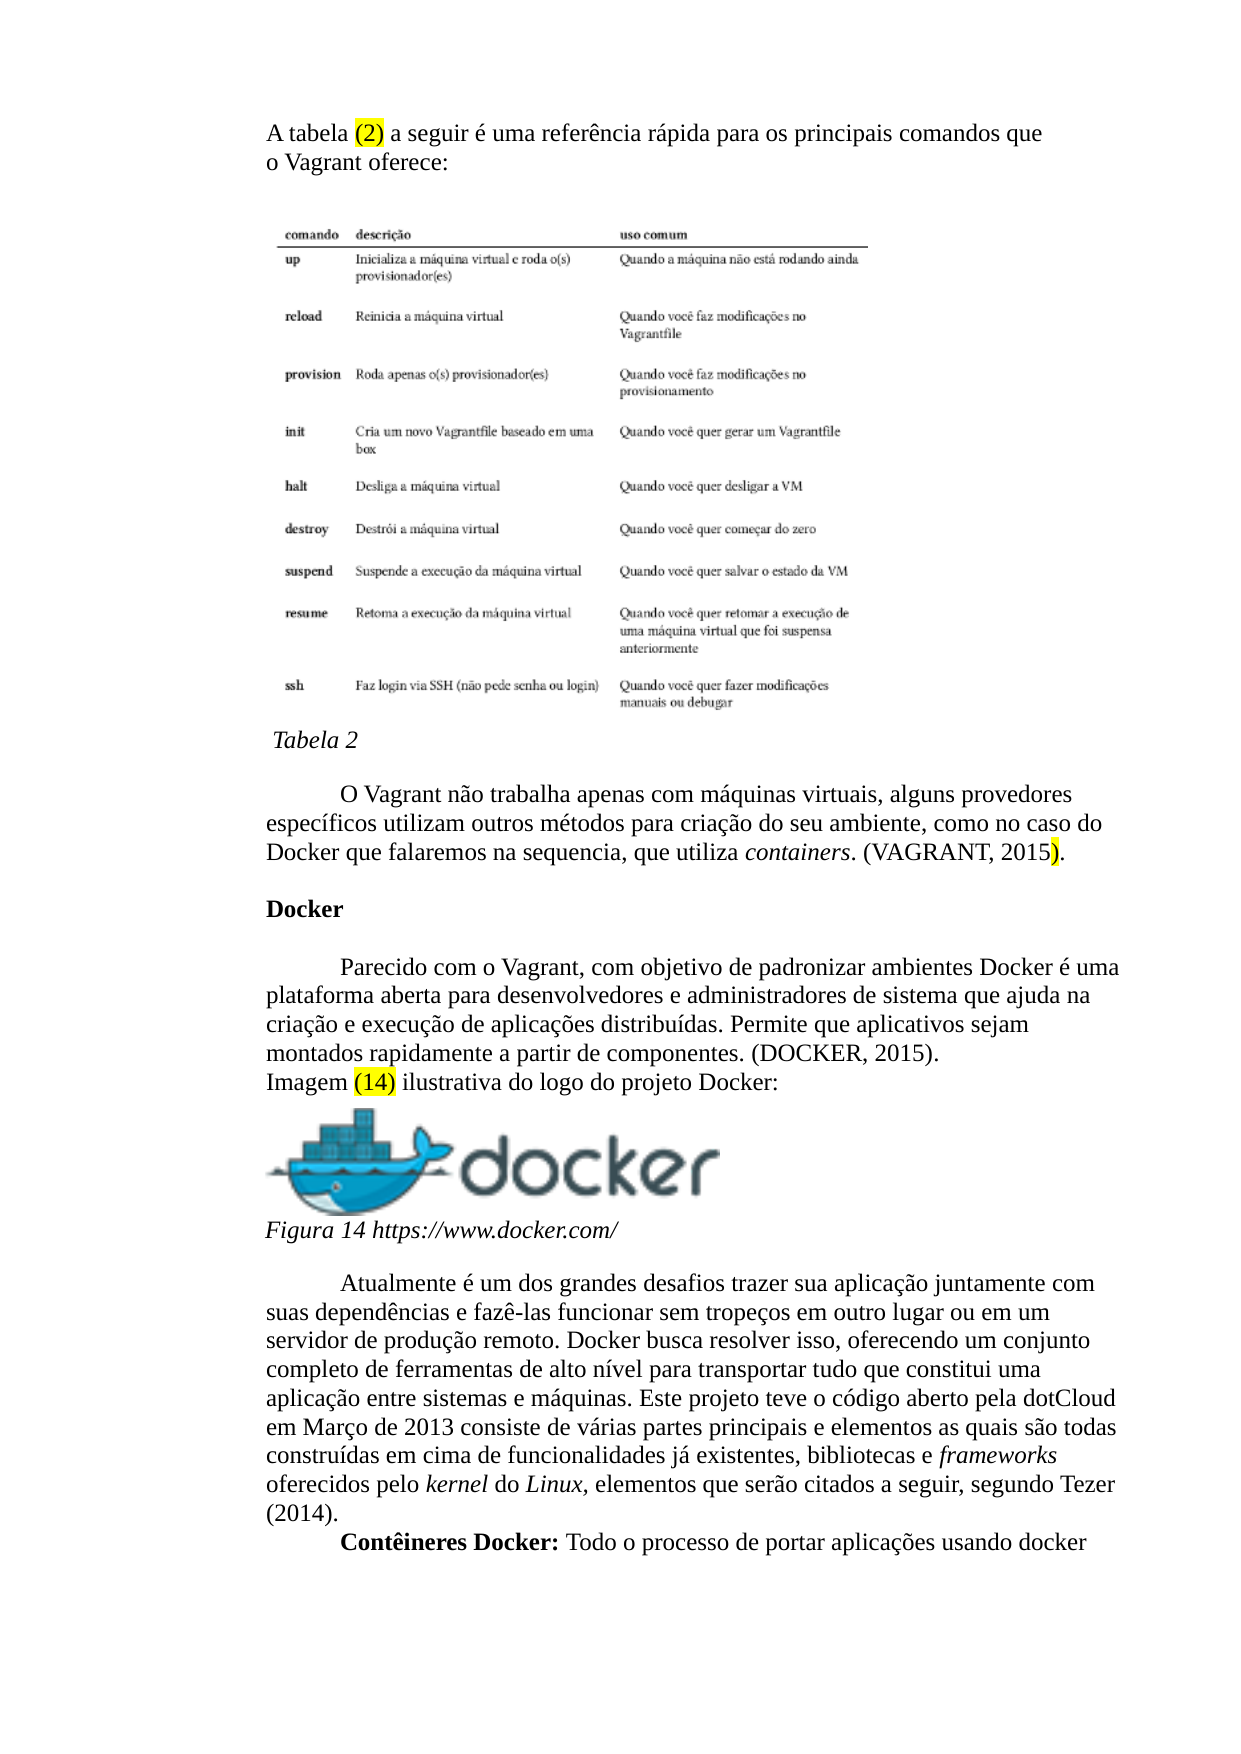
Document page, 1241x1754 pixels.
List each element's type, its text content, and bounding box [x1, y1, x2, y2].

text Atualmente é um dos grandes desafios trazer sua aplicação juntamente com suas dependências e fazê-las funcionar sem tropeços em outro lugar ou em um servidor de produção remoto. Docker busca resolver isso, oferecendo um conjunto completo de ferramentas de alto nível para transportar tudo que constitui uma aplicação entre sistemas e máquinas. Este projeto teve o código aberto pela dotCloud em Março de 2013 consiste de várias partes principais e elementos as quais são todas construídas em cima de funcionalidades já existentes, bibliotecas e frameworks oferecidos pelo kernel do Linux, elementos que serão citados a seguir, segundo Tezer (2014). [118, 1268, 1122, 1527]
text Parecido com o Vagrant, com objetivo de padronizar ambientes Docker é uma plataforma aberta para desenvolvedores e administradores de sistema que ajuda na criação e execução de aplicações distribuídas. Permite que aplicativos sejam montados rapidamente a partir de componentes. (DOCKER, 2015). [118, 952, 1122, 1067]
text Tabela 2 [272, 726, 868, 754]
text Figura 14 https://www.docker.com/ [265, 1216, 720, 1244]
text Imagem (14) ilustrativa do logo do projeto Docker: [118, 1067, 1122, 1096]
picture [264, 1108, 720, 1216]
text O Vagrant não trabalha apenas com máquinas virtuais, alguns provedores específicos utilizam outros métodos para criação do seu ambiente, como no caso do Docker que falaremos na sequencia, que utiliza containers. (VAGRANT, 2015). [118, 779, 1122, 866]
text Docker [118, 894, 1122, 923]
text Contêineres Docker: Todo o processo de portar aplicações usando docker [118, 1527, 1122, 1556]
text A tabela (2) a seguir é uma referência rápida para os principais comandos que o Vagrant oferece: [118, 118, 1122, 176]
picture [272, 212, 868, 726]
